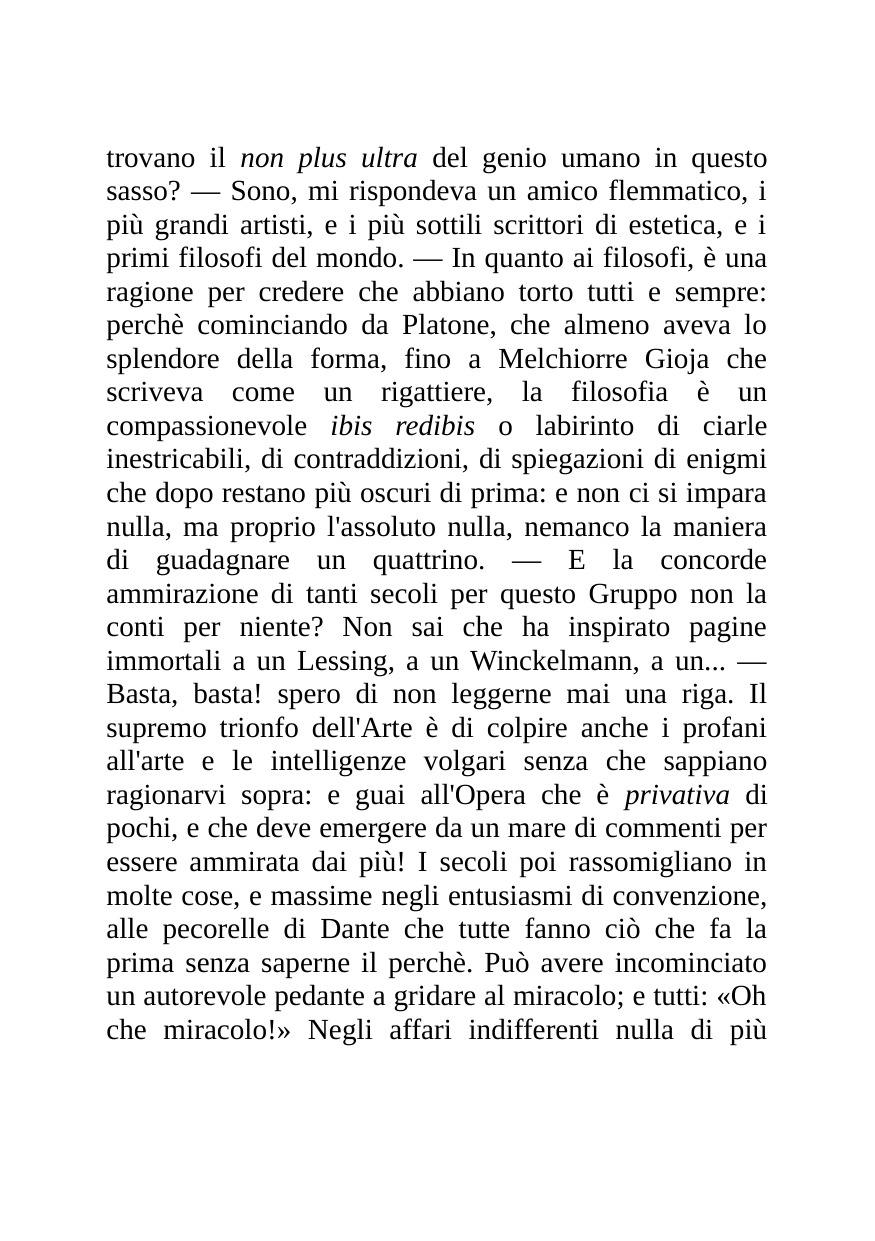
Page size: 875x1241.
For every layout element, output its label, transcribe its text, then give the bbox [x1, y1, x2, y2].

text trovano il non plus ultra del genio umano in questo sasso? ― Sono, mi rispondeva un amico flemmatico, i più grandi artisti, e i più sottili scrittori di estetica, e i primi filosofi del mondo. ― In quanto ai filosofi, è una ragione per credere che abbiano torto tutti e sempre: perchè cominciando da Platone, che almeno aveva lo splendore della forma, fino a Melchiorre Gioja che scriveva come un rigattiere, la filosofia è un compassionevole ibis redibis o labirinto di ciarle inestricabili, di contraddizioni, di spiegazioni di enigmi che dopo restano più oscuri di prima: e non ci si impara nulla, ma proprio l'assoluto nulla, nemanco la maniera di guadagnare un quattrino. ― E la concorde ammirazione di tanti secoli per questo Gruppo non la conti per niente? Non sai che ha inspirato pagine immortali a un Lessing, a un Winckelmann, a un... ― Basta, basta! spero di non leggerne mai una riga. Il supremo trionfo dell'Arte è di colpire anche i profani all'arte e le intelligenze volgari senza che sappiano ragionarvi sopra: e guai all'Opera che è privativa di pochi, e che deve emergere da un mare di commenti per essere ammirata dai più! I secoli poi rassomigliano in molte cose, e massime negli entusiasmi di convenzione, alle pecorelle di Dante che tutte fanno ciò che fa la prima senza saperne il perchè. Può avere incominciato un autorevole pedante a gridare al miracolo; e tutti: «Oh che miracolo!» Negli affari indifferenti nulla di più [106, 140, 768, 1045]
